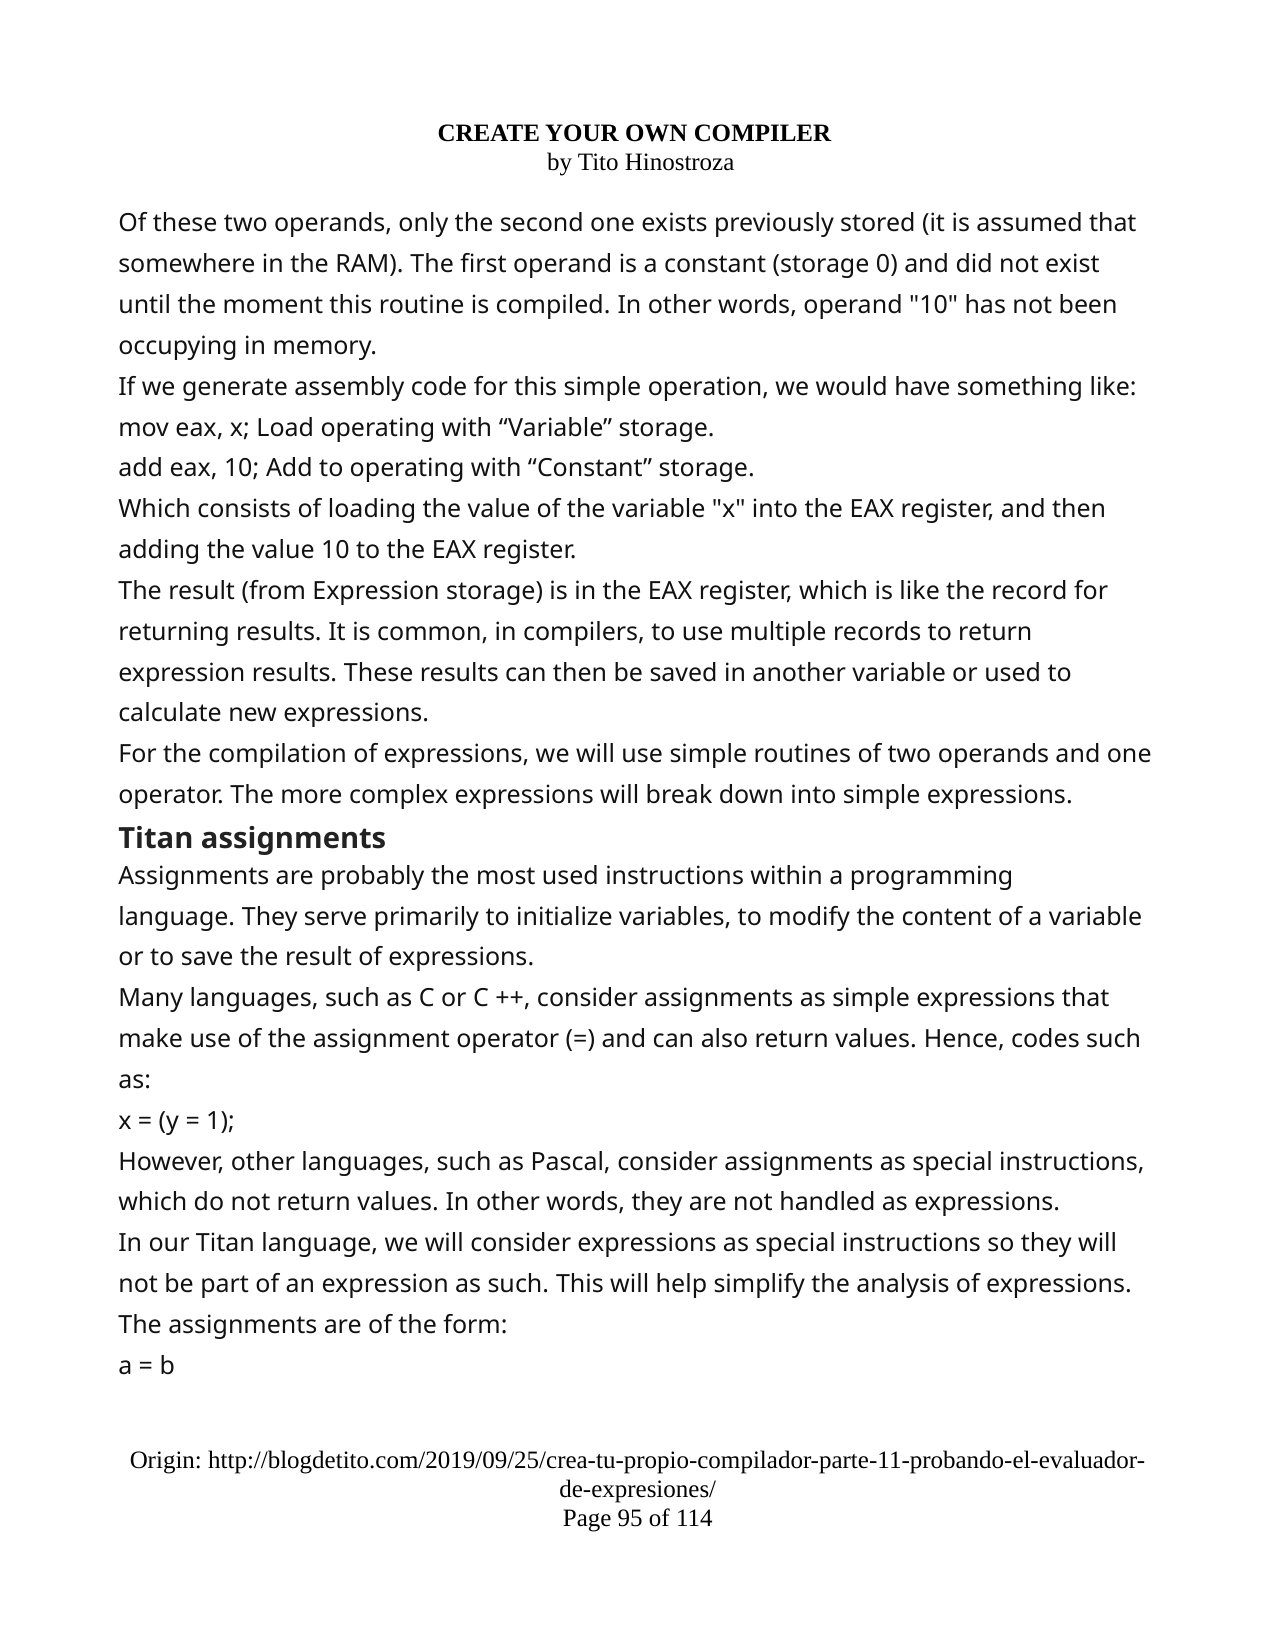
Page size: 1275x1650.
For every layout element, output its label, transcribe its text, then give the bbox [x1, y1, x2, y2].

text In our Titan language, we will consider expressions as special instructions so they will not be part of an expression as such. This will help simplify the analysis of expressions. [118, 1225, 1157, 1300]
text For the compilation of expressions, we will use simple routines of two operands and one operator. The more complex expressions will break down into simple expressions. [118, 736, 1157, 811]
text mov eax, x; Load operating with “Variable” storage. add eax, 10; Add to operating with “Constant” storage. [118, 409, 1157, 484]
text Many languages, such as C or C ++, consider assignments as simple expressions that make use of the assignment operator (=) and can also return values. Hence, codes such as: [118, 980, 1157, 1096]
text However, other languages, such as Pascal, consider assignments as special instructions, which do not return values. In other words, they are not handled as expressions. [118, 1143, 1157, 1218]
text If we generate assembly code for this simple operation, we would have something like: [118, 368, 1157, 402]
subtitle Titan assignments [118, 818, 1157, 857]
text The assignments are of the form: [118, 1306, 1157, 1341]
text Which consists of loading the value of the variable "x" into the EAX register, and then adding the value 10 to the EAX register. [118, 491, 1157, 566]
text The result (from Expression storage) is in the EAX register, which is like the record for returning results. It is common, in compilers, to use multiple records to return expression results. These results can then be saved in another variable or used to calculate new expressions. [118, 573, 1157, 729]
text x = (y = 1); [118, 1102, 1157, 1136]
text Of these two operands, only the second one exists previously stored (it is assumed that somewhere in the RAM). The first operand is a constant (storage 0) and did not exist until the moment this routine is compiled. In other words, operand "10" has not been occupying in memory. [118, 205, 1157, 362]
text a = b [118, 1347, 1157, 1381]
text Assignments are probably the most used instructions within a programming language. They serve primarily to initialize variables, to modify the content of a variable or to save the result of expressions. [118, 857, 1157, 973]
